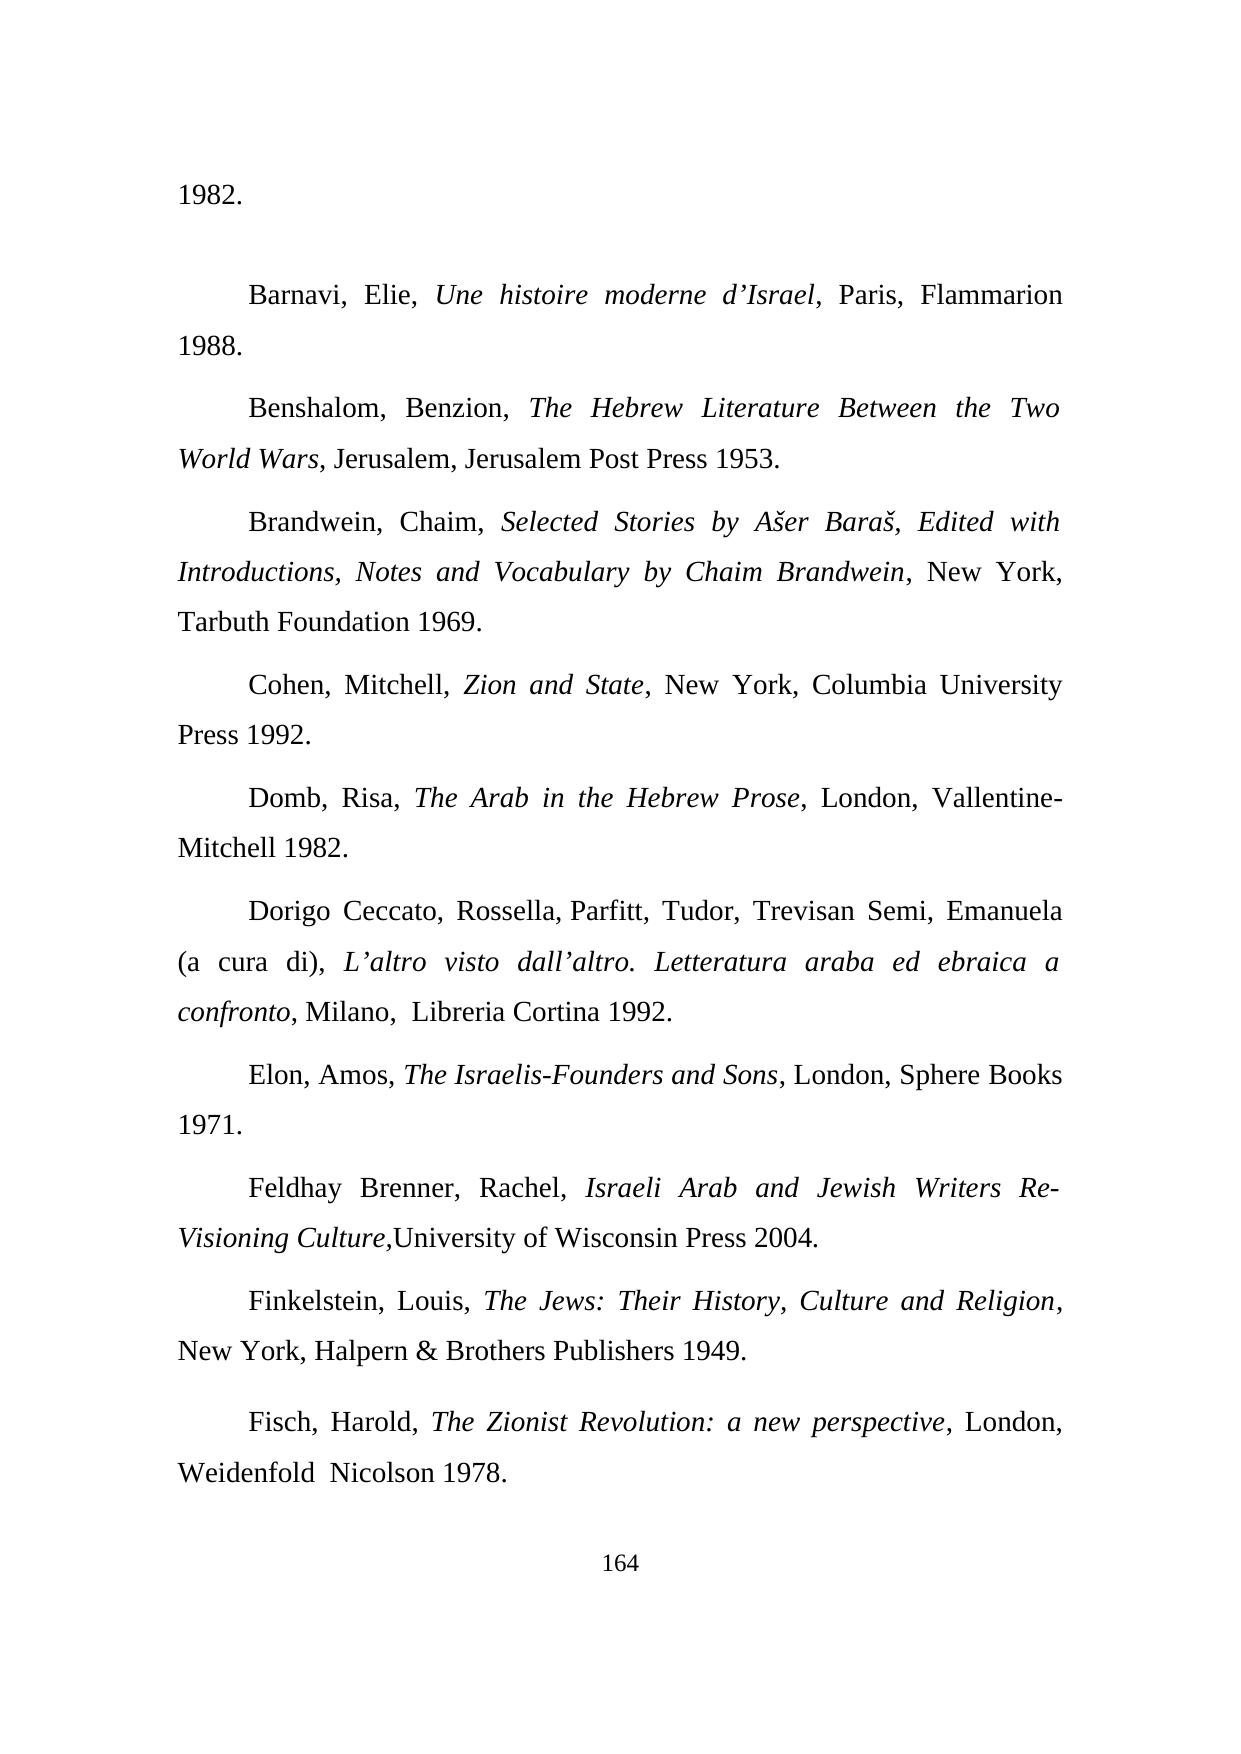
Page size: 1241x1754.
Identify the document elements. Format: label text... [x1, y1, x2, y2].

text Domb, Risa, The Arab in the Hebrew Prose, London, Vallentine-Mitchell 1982. [177, 780, 1063, 864]
text Fisch, Harold, The Zionist Revolution: a new perspective, London, Weidenfold Nicolson 1978. [177, 1404, 1063, 1488]
text Finkelstein, Louis, The Jews: Their History, Culture and Religion, New York, Halpern & Brothers Publishers 1949. [177, 1283, 1063, 1367]
text Brandwein, Chaim, Selected Stories by Ašer Baraš, Edited with Introductions, Notes and Vocabulary by Chaim Brandwein, New York, Tarbuth Foundation 1969. [177, 504, 1063, 638]
text 1982. [177, 177, 1063, 211]
text Benshalom, Benzion, The Hebrew Literature Between the Two World Wars, Jerusalem, Jerusalem Post Press 1953. [177, 391, 1063, 474]
text Elon, Amos, The Israelis-Founders and Sons, London, Sphere Books 1971. [177, 1057, 1063, 1141]
text Barnavi, Elie, Une histoire moderne d’Israel, Paris, Flammarion 1988. [177, 277, 1063, 361]
text Cohen, Mitchell, Zion and State, New York, Columbia University Press 1992. [177, 667, 1063, 751]
text Feldhay Brenner, Rachel, Israeli Arab and Jewish Writers Re-Visioning Culture,University of Wisconsin Press 2004. [177, 1170, 1063, 1254]
text Dorigo Ceccato, Rossella, Parfitt, Tudor, Trevisan Semi, Emanuela (a cura di), L’altro visto dall’altro. Letteratura araba ed ebraica a confronto, Milano, Libreria Cortina 1992. [177, 893, 1063, 1028]
